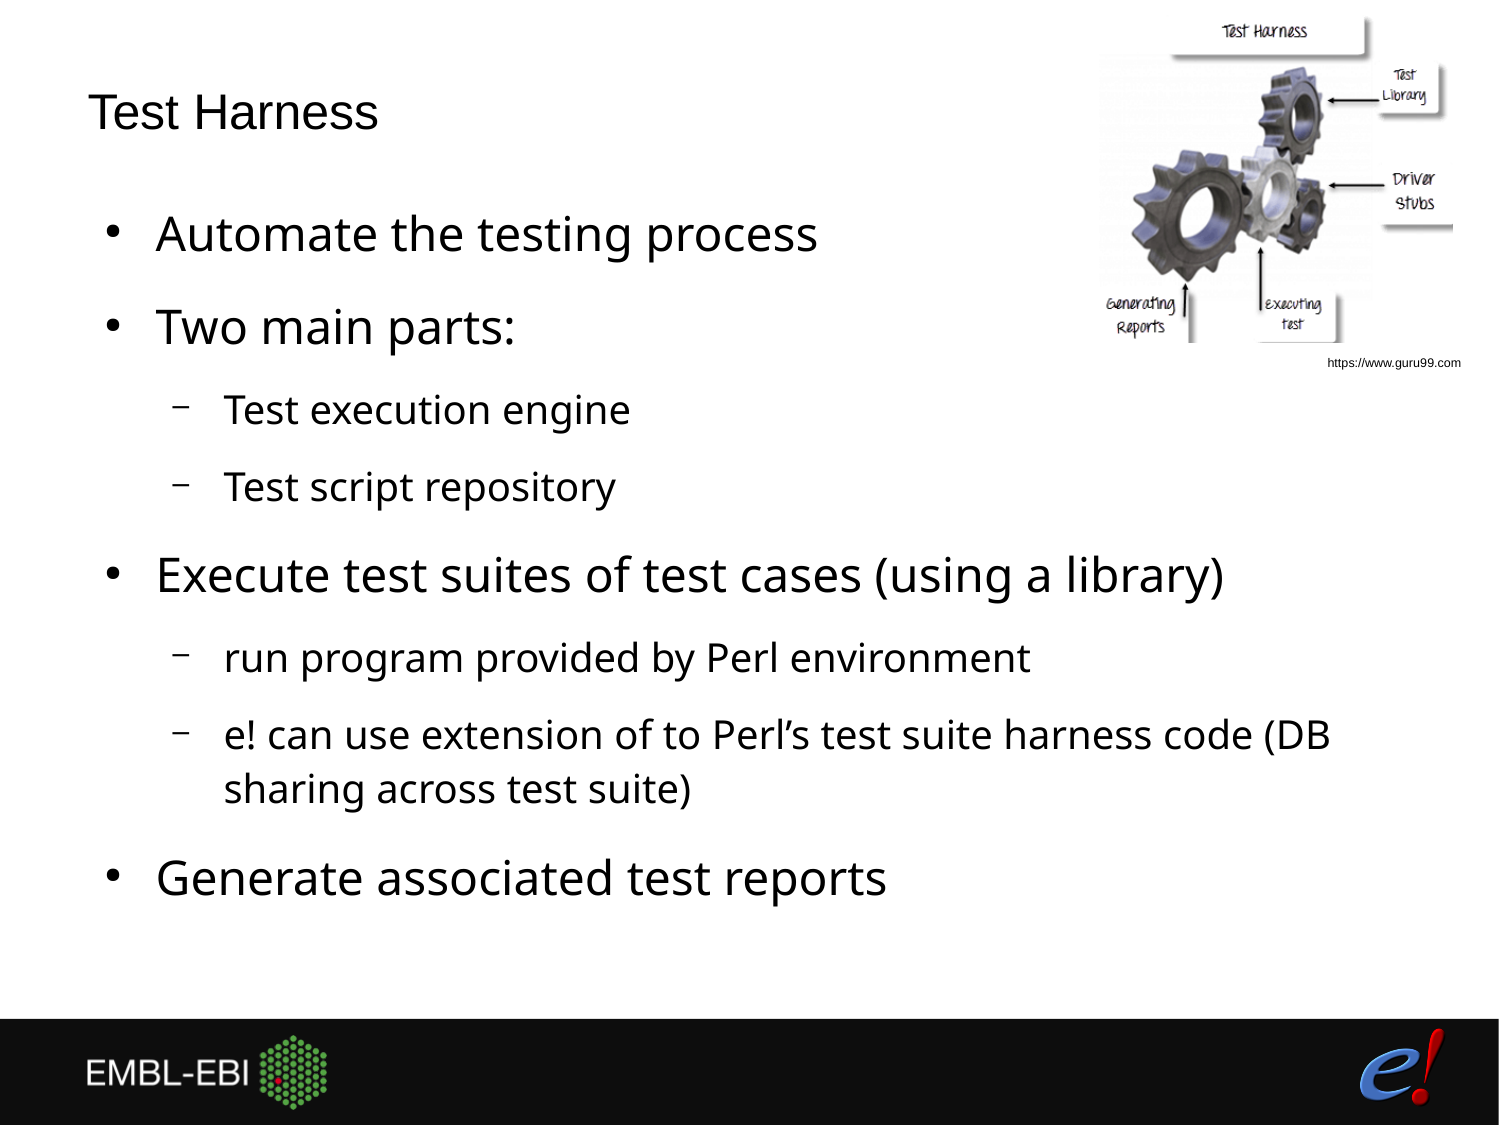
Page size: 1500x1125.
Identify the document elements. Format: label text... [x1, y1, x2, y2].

list Automate the testing process Two main parts: Test execution engine Test script repository Execute test suites of test cases (using a library) run program provided by Perl environment e! can use extension of to Perl’s test suite harness code (DB sharing across test suite) Generate associated test reports [87, 200, 1425, 914]
title Test Harness [87, 50, 1099, 175]
picture [1357, 1026, 1448, 1112]
text_box https://www.guru99.com [1312, 349, 1477, 378]
picture [87, 1035, 327, 1110]
picture [1099, 15, 1453, 343]
